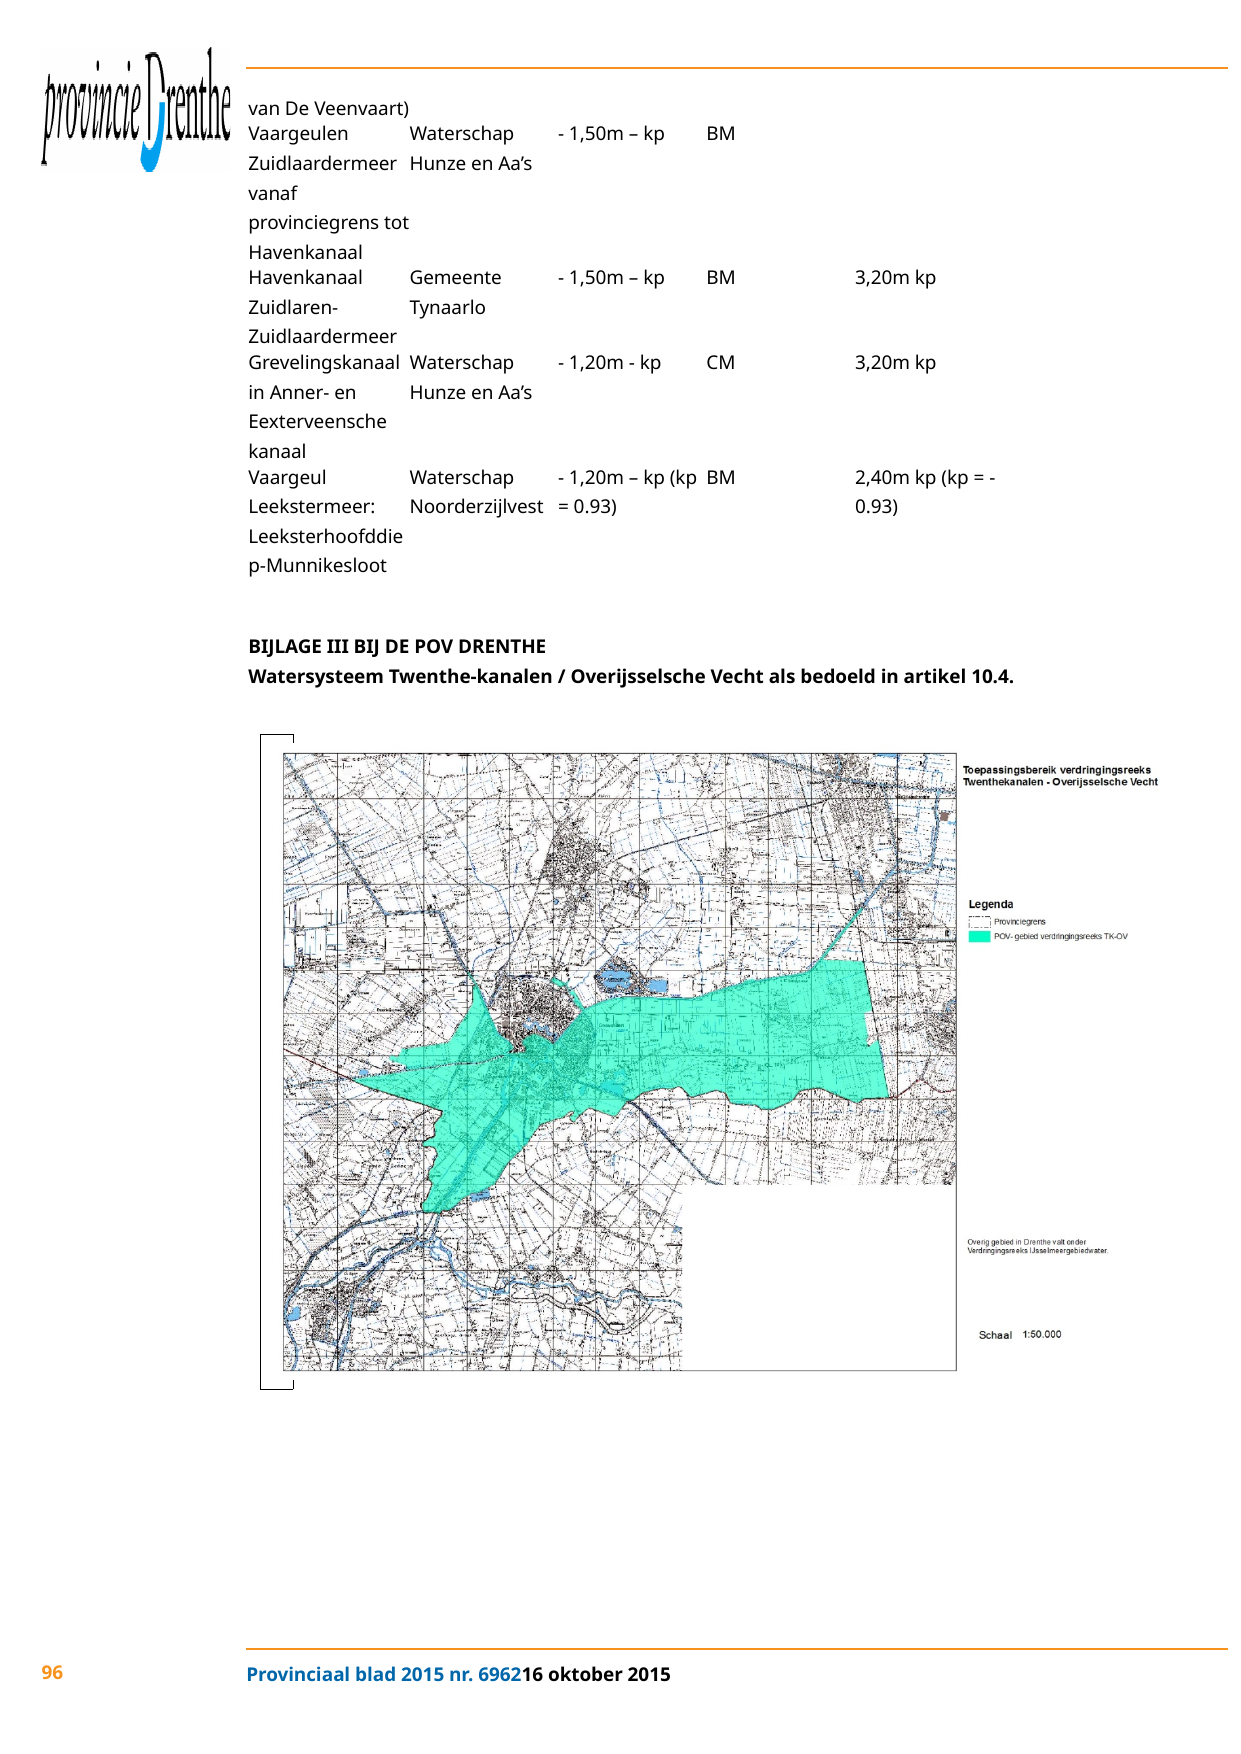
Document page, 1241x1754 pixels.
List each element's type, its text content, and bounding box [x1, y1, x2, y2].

table_cell BM [706, 464, 855, 578]
table_cell van De Veenvaart) [248, 95, 409, 121]
table_cell - 1,50m – kp [558, 121, 706, 264]
table_cell Waterschap Hunze en Aa’s [409, 350, 558, 464]
table_cell Grevelingskanaal in Anner- en Eexterveensche kanaal [248, 350, 409, 464]
table_cell [1003, 350, 1152, 464]
table_cell - 1,50m – kp [558, 265, 706, 349]
text Watersysteem Twenthe-kanalen / Overijsselsche Vecht als bedoeld in artikel 10.4. [248, 663, 1152, 689]
table_cell [1003, 121, 1152, 264]
table_cell [1003, 265, 1152, 349]
table_cell 3,20m kp [855, 350, 1003, 464]
table_cell [558, 95, 706, 121]
table_cell Gemeente Tynaarlo [409, 265, 558, 349]
table_cell CM [706, 350, 855, 464]
text BIJLAGE III BIJ DE POV DRENTHE [248, 634, 1152, 659]
table_cell Waterschap Noorderzijlvest [409, 464, 558, 578]
picture [41, 47, 231, 172]
table_cell - 1,20m – kp (kp = 0.93) [558, 464, 706, 578]
table_cell 2,40m kp (kp = - 0.93) [855, 464, 1003, 578]
table_cell - 1,20m - kp [558, 350, 706, 464]
table_cell Havenkanaal Zuidlaren-Zuidlaardermeer [248, 265, 409, 349]
table_cell 3,20m kp [855, 265, 1003, 349]
table_cell BM [706, 265, 855, 349]
table_cell [706, 95, 855, 121]
table_cell Vaargeulen Zuidlaardermeer vanaf provinciegrens tot Havenkanaal [248, 121, 409, 264]
table_cell [855, 95, 1003, 121]
table_cell [1003, 95, 1152, 121]
table_cell [855, 121, 1003, 264]
table_cell Waterschap Hunze en Aa’s [409, 121, 558, 264]
table_cell BM [706, 121, 855, 264]
table_cell Vaargeul Leekstermeer: Leeksterhoofddiep-Munnikesloot [248, 464, 409, 578]
picture [268, 743, 1173, 1380]
table_cell [409, 95, 558, 121]
table_cell [1003, 464, 1152, 578]
